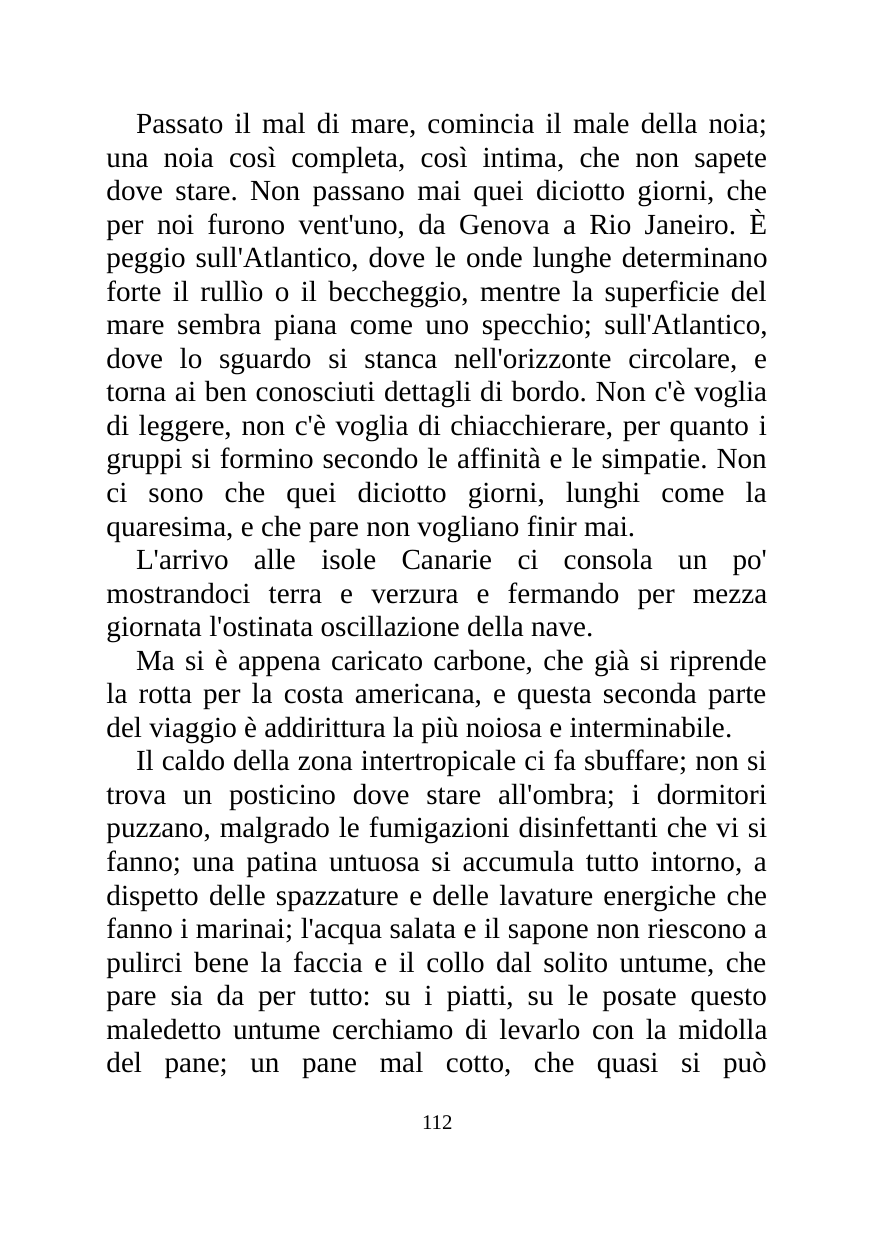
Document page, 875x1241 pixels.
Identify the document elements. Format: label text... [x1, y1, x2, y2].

text Ma si è appena caricato carbone, che già si riprende la rotta per la costa americana, e questa seconda parte del viaggio è addirittura la più noiosa e interminabile. [106, 643, 768, 743]
text Passato il mal di mare, comincia il male della noia; una noia così completa, così intima, che non sapete dove stare. Non passano mai quei diciotto giorni, che per noi furono vent'uno, da Genova a Rio Janeiro. È peggio sull'Atlantico, dove le onde lunghe determinano forte il rullìo o il beccheggio, mentre la superficie del mare sembra piana come uno specchio; sull'Atlantico, dove lo sguardo si stanca nell'orizzonte circolare, e torna ai ben conosciuti dettagli di bordo. Non c'è voglia di leggere, non c'è voglia di chiacchierare, per quanto i gruppi si formino secondo le affinità e le simpatie. Non ci sono che quei diciotto giorni, lunghi come la quaresima, e che pare non vogliano finir mai. [106, 106, 768, 542]
text Il caldo della zona intertropicale ci fa sbuffare; non si trova un posticino dove stare all'ombra; i dormitori puzzano, malgrado le fumigazioni disinfettanti che vi si fanno; una patina untuosa si accumula tutto intorno, a dispetto delle spazzature e delle lavature energiche che fanno i marinai; l'acqua salata e il sapone non riescono a pulirci bene la faccia e il collo dal solito untume, che pare sia da per tutto: su i piatti, su le posate questo maledetto untume cerchiamo di levarlo con la midolla del pane; un pane mal cotto, che quasi si può [106, 743, 768, 1079]
text L'arrivo alle isole Canarie ci consola un po' mostrandoci terra e verzura e fermando per mezza giornata l'ostinata oscillazione della nave. [106, 542, 768, 643]
